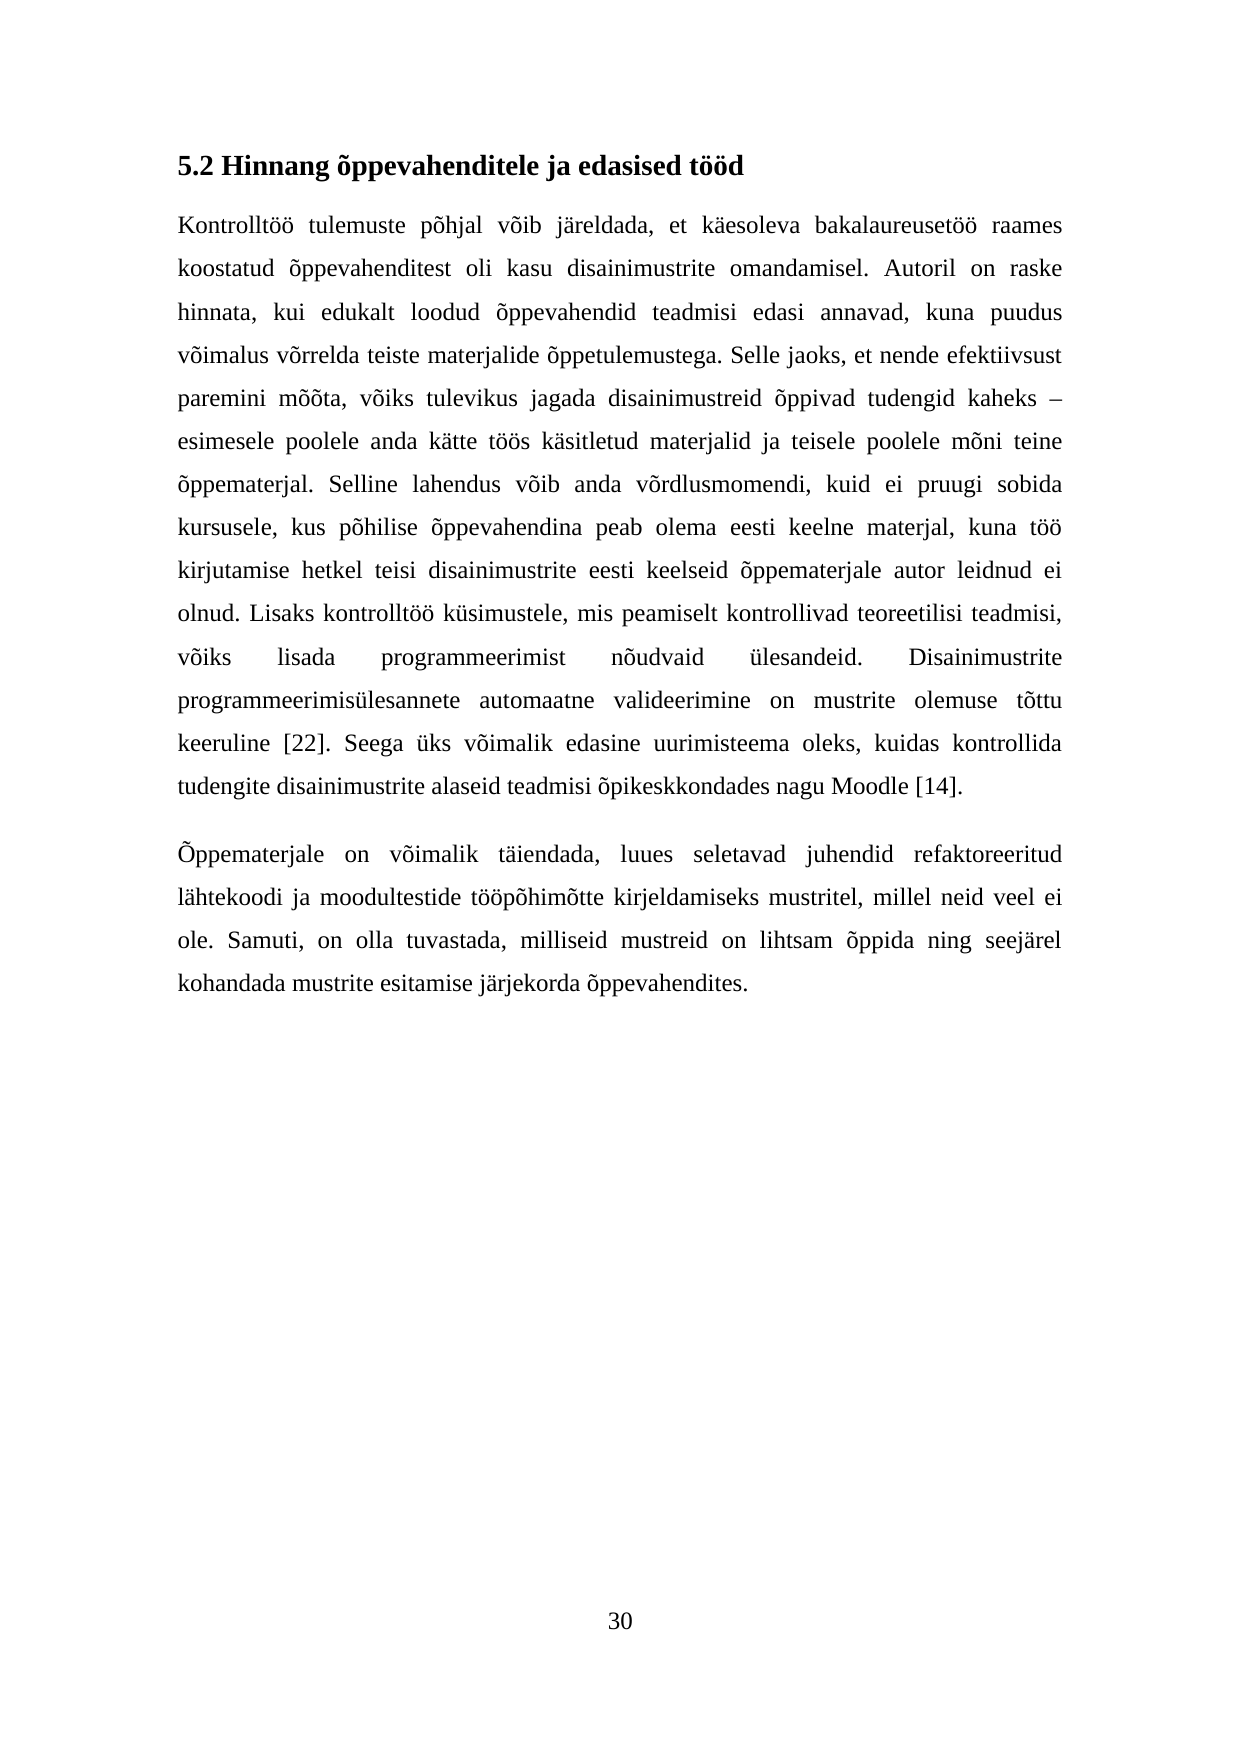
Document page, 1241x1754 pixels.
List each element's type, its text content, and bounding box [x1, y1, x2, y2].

subtitle Hinnang õppevahenditele ja edasised tööd [177, 148, 1063, 181]
text Õppematerjale on võimalik täiendada, luues seletavad juhendid refaktoreeritud lähtekoodi ja moodultestide tööpõhimõtte kirjeldamiseks mustritel, millel neid veel ei ole. Samuti, on olla tuvastada, milliseid mustreid on lihtsam õppida ning seejärel kohandada mustrite esitamise järjekorda õppevahendites. [177, 839, 1063, 997]
text Kontrolltöö tulemuste põhjal võib järeldada, et käesoleva bakalaureusetöö raames koostatud õppevahenditest oli kasu disainimustrite omandamisel. Autoril on raske hinnata, kui edukalt loodud õppevahendid teadmisi edasi annavad, kuna puudus võimalus võrrelda teiste materjalide õppetulemustega. Selle jaoks, et nende efektiivsust paremini mõõta, võiks tulevikus jagada disainimustreid õppivad tudengid kaheks – esimesele poolele anda kätte töös käsitletud materjalid ja teisele poolele mõni teine õppematerjal. Selline lahendus võib anda võrdlusmomendi, kuid ei pruugi sobida kursusele, kus põhilise õppevahendina peab olema eesti keelne materjal, kuna töö kirjutamise hetkel teisi disainimustrite eesti keelseid õppematerjale autor leidnud ei olnud. Lisaks kontrolltöö küsimustele, mis peamiselt kontrollivad teoreetilisi teadmisi, võiks lisada programmeerimist nõudvaid ülesandeid. Disainimustrite programmeerimisülesannete automaatne valideerimine on mustrite olemuse tõttu keeruline [22]. Seega üks võimalik edasine uurimisteema oleks, kuidas kontrollida tudengite disainimustrite alaseid teadmisi õpikeskkondades nagu Moodle [14]. [177, 210, 1063, 800]
